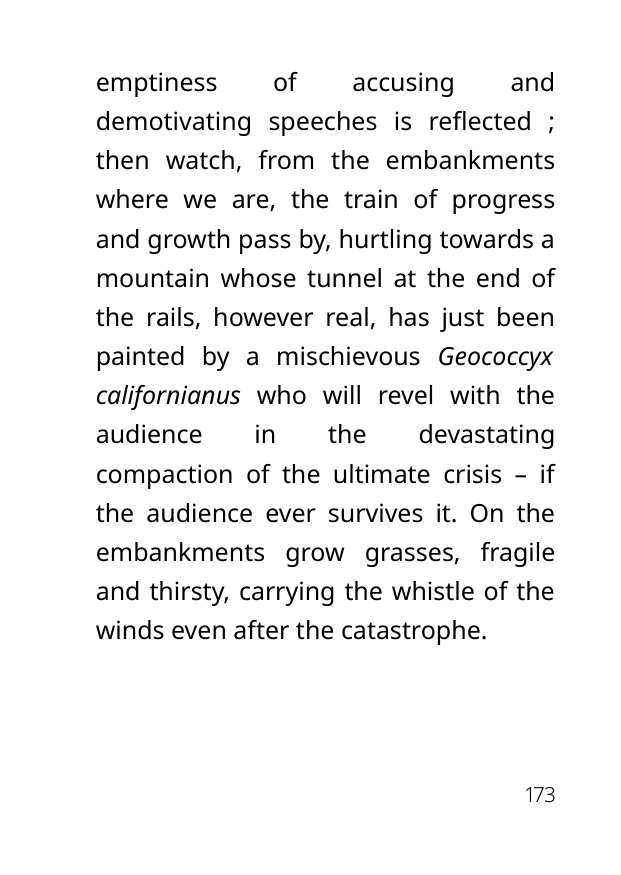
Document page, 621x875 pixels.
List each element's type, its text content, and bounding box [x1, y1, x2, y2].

text emptiness of accusing and demotivating speeches is reflected ; then watch, from the embankments where we are, the train of progress and growth pass by, hurtling towards a mountain whose tunnel at the end of the rails, however real, has just been painted by a mischievous Geococcyx californianus who will revel with the audience in the devastating compaction of the ultimate crisis – if the audience ever survives it. On the embankments grow grasses, fragile and thirsty, carrying the whistle of the winds even after the catastrophe. [96, 65, 555, 647]
